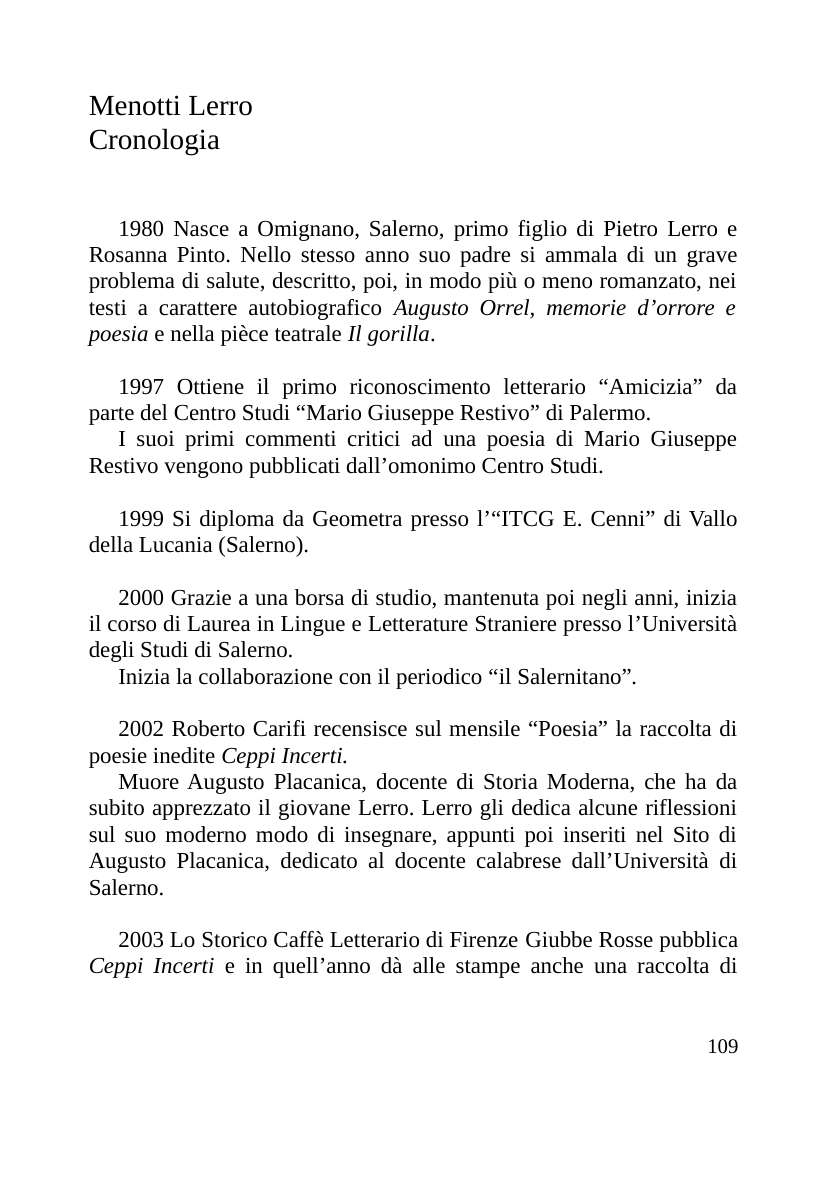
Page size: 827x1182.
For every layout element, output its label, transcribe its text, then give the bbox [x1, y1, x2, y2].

text 1997 Ottiene il primo riconoscimento letterario “Amicizia” da parte del Centro Studi “Mario Giuseppe Restivo” di Palermo. [88, 373, 738, 426]
text 2000 Grazie a una borsa di studio, mantenuta poi negli anni, inizia il corso di Laurea in Lingue e Letterature Straniere presso l’Università degli Studi di Salerno. [88, 584, 738, 663]
subtitle Menotti Lerro Cronologia [88, 88, 738, 156]
text 1999 Si diploma da Geometra presso l’“ITCG E. Cenni” di Vallo della Lucania (Salerno). [88, 504, 738, 557]
text Muore Augusto Placanica, docente di Storia Moderna, che ha da subito apprezzato il giovane Lerro. Lerro gli dedica alcune riflessioni sul suo moderno modo di insegnare, appunti poi inseriti nel Sito di Augusto Placanica, dedicato al docente calabrese dall’Università di Salerno. [88, 768, 738, 900]
text 1980 Nasce a Omignano, Salerno, primo figlio di Pietro Lerro e Rosanna Pinto. Nello stesso anno suo padre si ammala di un grave problema di salute, descritto, poi, in modo più o meno romanzato, nei testi a carattere autobiografico Augusto Orrel, memorie d’orrore e poesia e nella pièce teatrale Il gorilla. [88, 215, 738, 346]
text Inizia la collaborazione con il periodico “il Salernitano”. [88, 663, 738, 689]
text I suoi primi commenti critici ad una poesia di Mario Giuseppe Restivo vengono pubblicati dall’omonimo Centro Studi. [88, 426, 738, 478]
text 2003 Lo Storico Caffè Letterario di Firenze Giubbe Rosse pubblica Ceppi Incerti e in quell’anno dà alle stampe anche una raccolta di [88, 926, 738, 979]
text 2002 Roberto Carifi recensisce sul mensile “Poesia” la raccolta di poesie inedite Ceppi Incerti. [88, 715, 738, 768]
